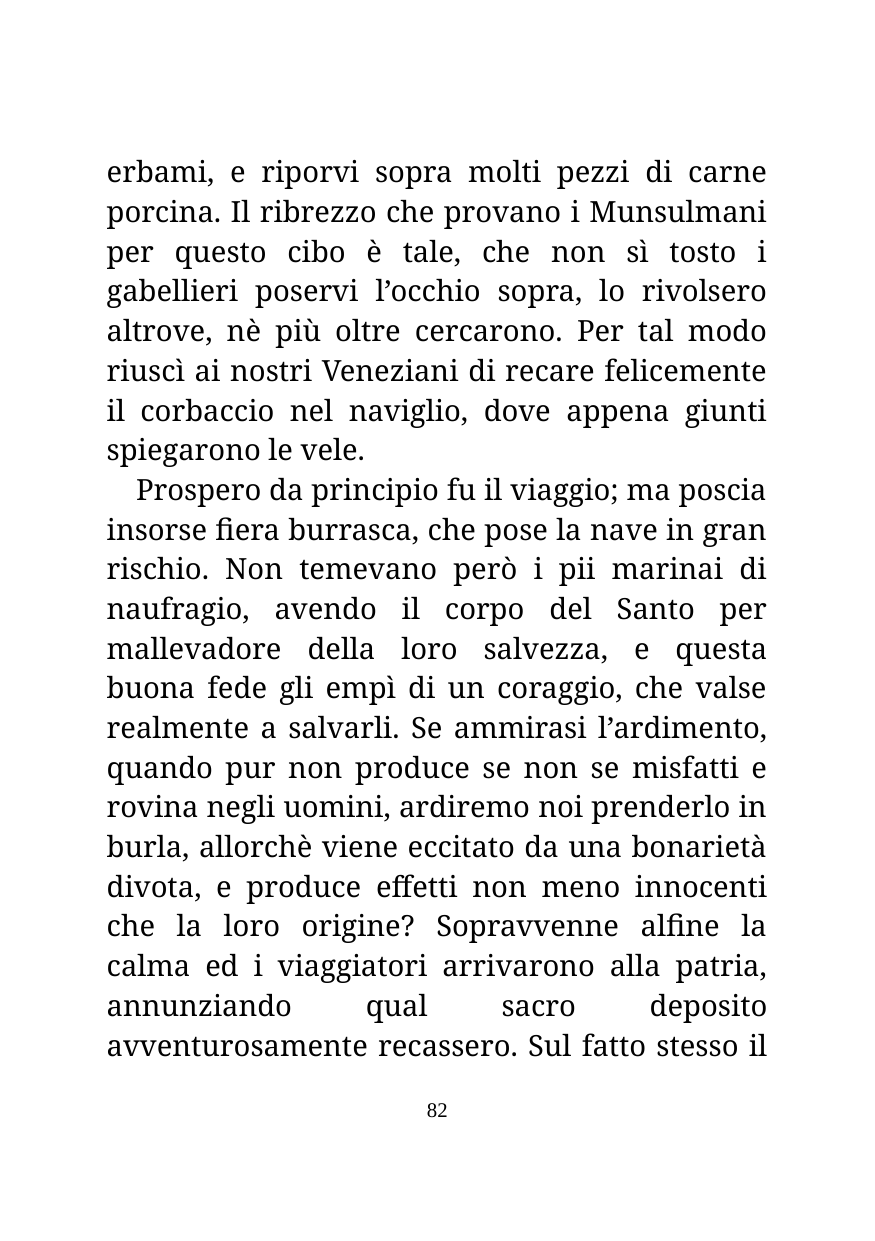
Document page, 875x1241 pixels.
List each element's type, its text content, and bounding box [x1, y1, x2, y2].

text erbami, e riporvi sopra molti pezzi di carne porcina. Il ribrezzo che provano i Munsulmani per questo cibo è tale, che non sì tosto i gabellieri poservi l’occhio sopra, lo rivolsero altrove, nè più oltre cercarono. Per tal modo riuscì ai nostri Veneziani di recare felicemente il corbaccio nel naviglio, dove appena giunti spiegarono le vele. [106, 152, 768, 469]
text Prospero da principio fu il viaggio; ma poscia insorse fiera burrasca, che pose la nave in gran rischio. Non temevano però i pii marinai di naufragio, avendo il corpo del Santo per mallevadore della loro salvezza, e questa buona fede gli empì di un coraggio, che valse realmente a salvarli. Se ammirasi l’ardimento, quando pur non produce se non se misfatti e rovina negli uomini, ardiremo noi prenderlo in burla, allorchè viene eccitato da una bonarietà divota, e produce effetti non meno innocenti che la loro origine? Sopravvenne alfine la calma ed i viaggiatori arrivarono alla patria, annunziando qual sacro deposito avventurosamente recassero. Sul fatto stesso il [106, 469, 768, 1064]
